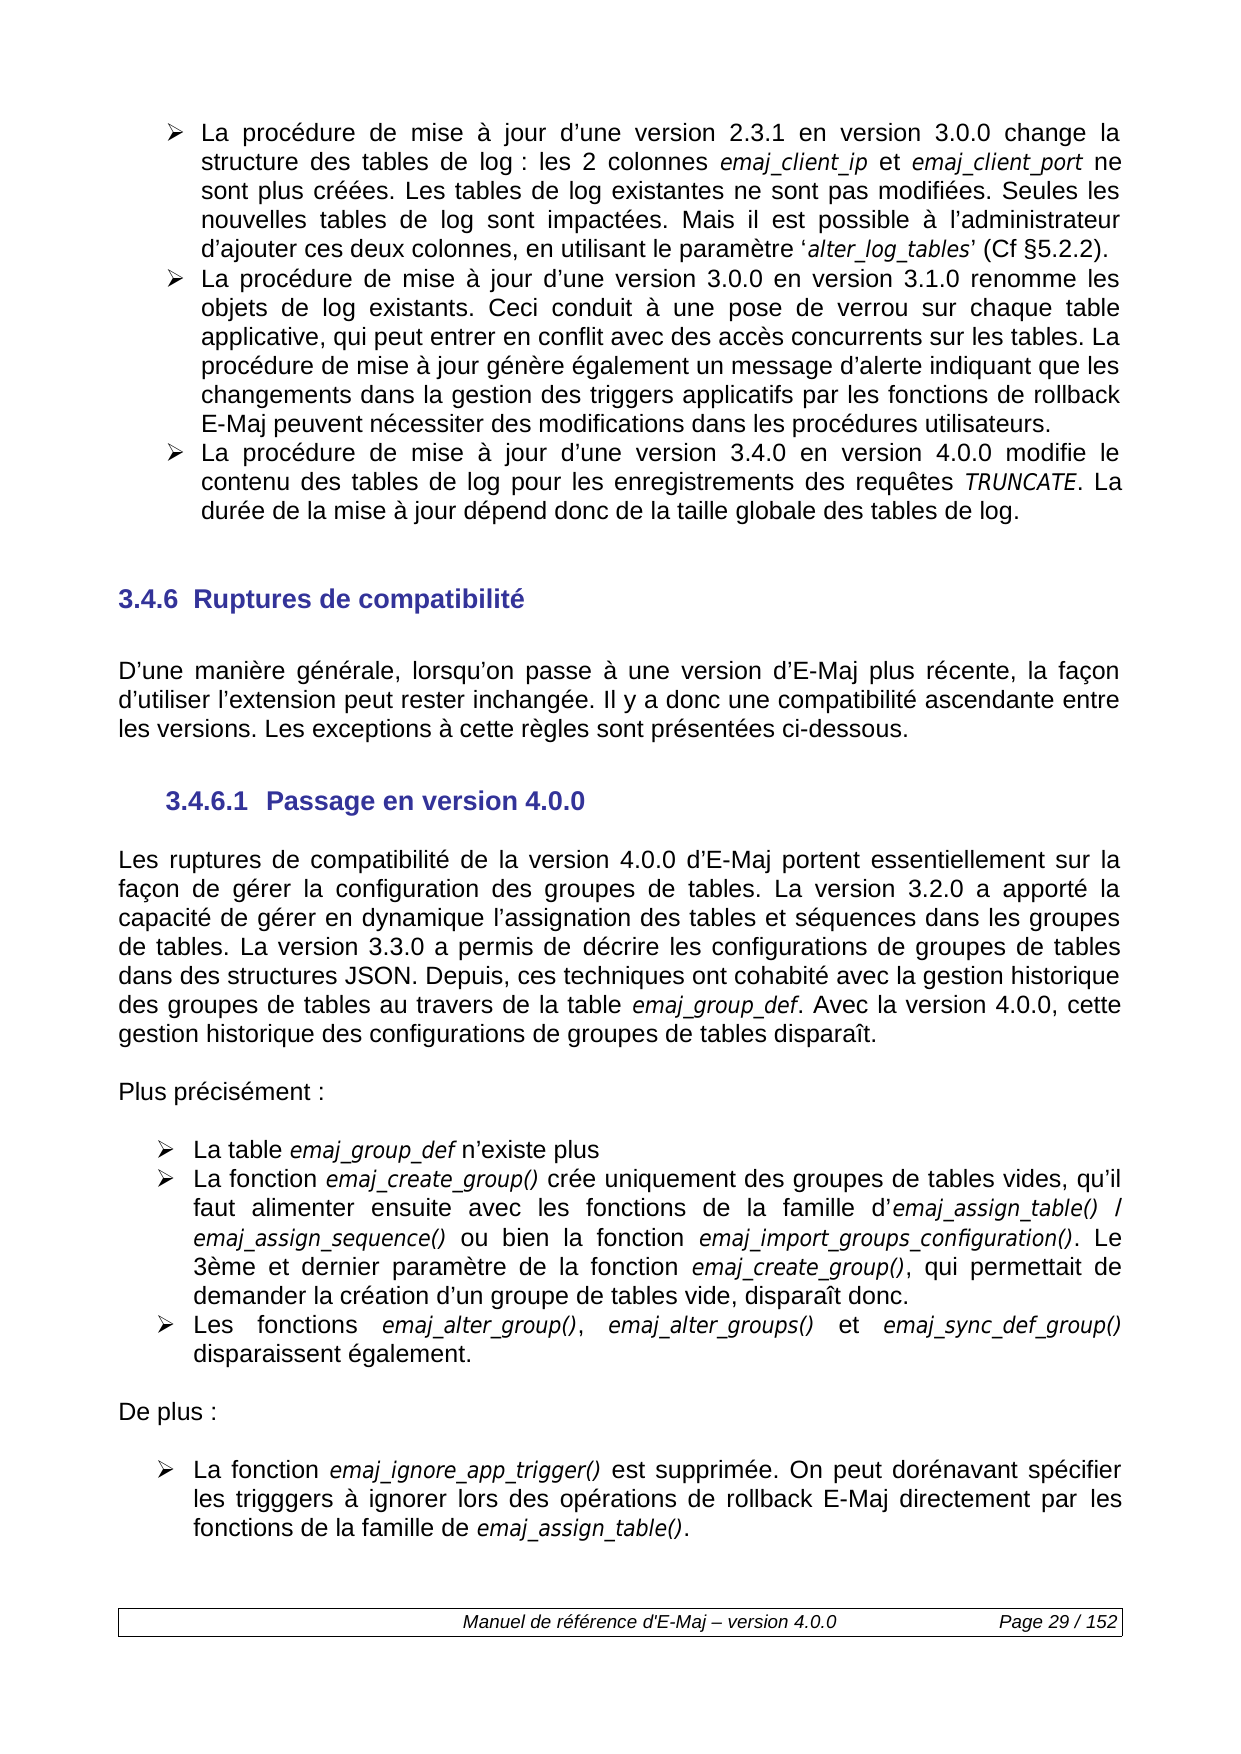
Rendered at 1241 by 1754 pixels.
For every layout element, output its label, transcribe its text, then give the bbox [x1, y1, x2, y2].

list La procédure de mise à jour d’une version 3.4.0 en version 4.0.0 modifie le contenu des tables de log pour les enregistrements des requêtes TRUNCATE. La durée de la mise à jour dépend donc de la taille globale des tables de log. [165, 438, 1122, 525]
text Plus précisément : [118, 1077, 1122, 1106]
text Les ruptures de compatibilité de la version 4.0.0 d’E-Maj portent essentiellement sur la façon de gérer la configuration des groupes de tables. La version 3.2.0 a apporté la capacité de gérer en dynamique l’assignation des tables et séquences dans les groupes de tables. La version 3.3.0 a permis de décrire les configurations de groupes de tables dans des structures JSON. Depuis, ces techniques ont cohabité avec la gestion historique des groupes de tables au travers de la table emaj_group_def. Avec la version 4.0.0, cette gestion historique des configurations de groupes de tables disparaît. [118, 844, 1122, 1048]
text D’une manière générale, lorsqu’on passe à une version d’E-Maj plus récente, la façon d’utiliser l’extension peut rester inchangée. Il y a donc une compatibilité ascendante entre les versions. Les exceptions à cette règles sont présentées ci-dessous. [118, 656, 1122, 743]
list Les fonctions emaj_alter_group(), emaj_alter_groups() et emaj_sync_def_group() disparaissent également. [156, 1309, 1122, 1368]
list La procédure de mise à jour d’une version 2.3.1 en version 3.0.0 change la structure des tables de log : les 2 colonnes emaj_client_ip et emaj_client_port ne sont plus créées. Les tables de log existantes ne sont pas modifiées. Seules les nouvelles tables de log sont impactées. Mais il est possible à l’administrateur d’ajouter ces deux colonnes, en utilisant le paramètre ‘alter_log_tables’ (Cf §5.2.2). [165, 118, 1122, 263]
subtitle Ruptures de compatibilité [118, 583, 1122, 614]
subtitle Passage en version 4.0.0 [165, 784, 1122, 816]
list La fonction emaj_create_group() crée uniquement des groupes de tables vides, qu’il faut alimenter ensuite avec les fonctions de la famille d’emaj_assign_table() / emaj_assign_sequence() ou bien la fonction emaj_import_groups_configuration(). Le 3ème et dernier paramètre de la fonction emaj_create_group(), qui permettait de demander la création d’un groupe de tables vide, disparaît donc. [156, 1164, 1122, 1309]
text De plus : [118, 1397, 1122, 1426]
list La fonction emaj_ignore_app_trigger() est supprimée. On peut dorénavant spécifier les trigggers à ignorer lors des opérations de rollback E-Maj directement par les fonctions de la famille de emaj_assign_table(). [156, 1455, 1122, 1542]
list La table emaj_group_def n’existe plus [156, 1135, 1122, 1164]
list La procédure de mise à jour d’une version 3.0.0 en version 3.1.0 renomme les objets de log existants. Ceci conduit à une pose de verrou sur chaque table applicative, qui peut entrer en conflit avec des accès concurrents sur les tables. La procédure de mise à jour génère également un message d’alerte indiquant que les changements dans la gestion des triggers applicatifs par les fonctions de rollback E-Maj peuvent nécessiter des modifications dans les procédures utilisateurs. [165, 263, 1122, 438]
